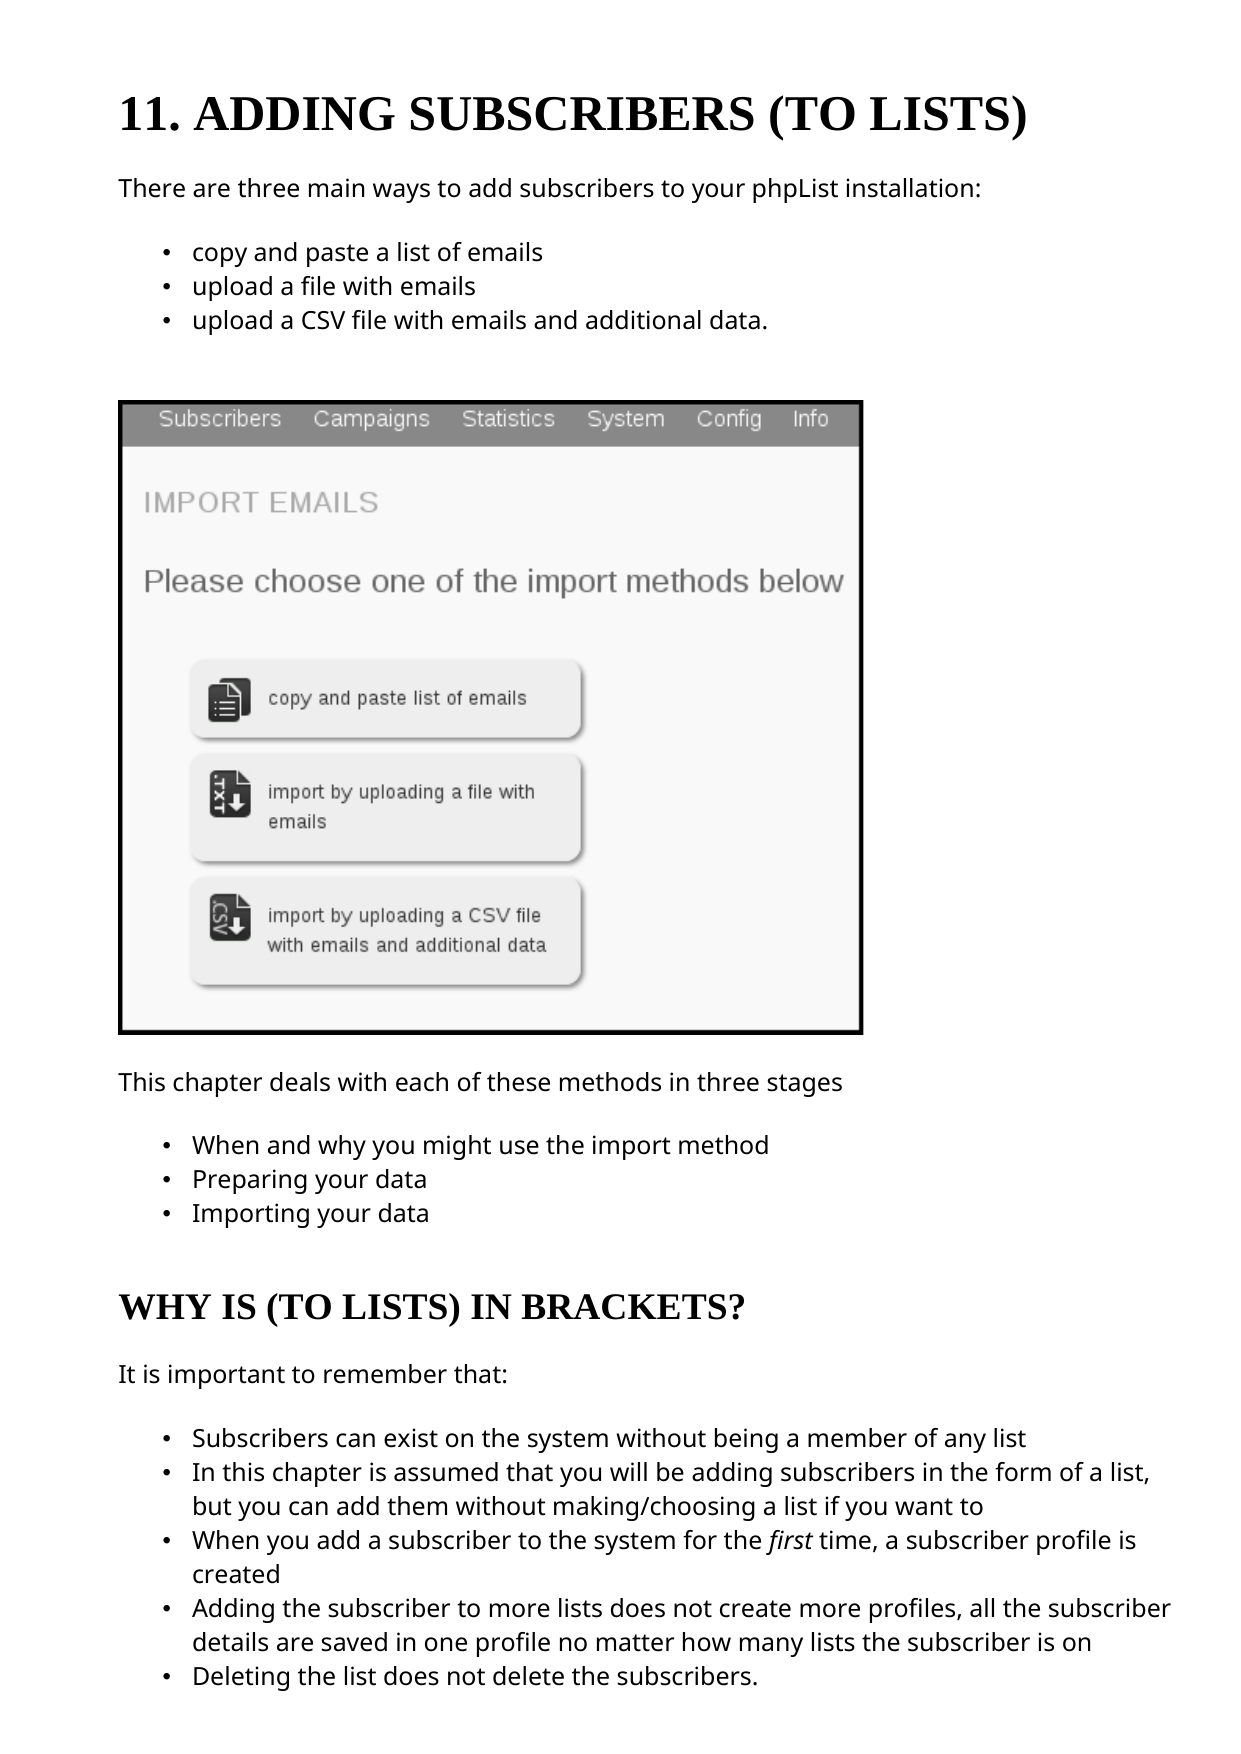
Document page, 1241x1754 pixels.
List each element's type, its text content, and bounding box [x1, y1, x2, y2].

text There are three main ways to add subscribers to your phpList installation: [118, 171, 1181, 205]
text This chapter deals with each of these methods in three stages [118, 1064, 1181, 1098]
list copy and paste a list of emails [162, 234, 1181, 269]
subtitle Why is (to lists) in brackets? [118, 1284, 1181, 1327]
list Deleting the list does not delete the subscribers. [162, 1659, 1181, 1693]
list Preparing your data [162, 1162, 1181, 1196]
list upload a CSV file with emails and additional data. [162, 303, 1181, 337]
list Importing your data [162, 1196, 1181, 1230]
list Subscribers can exist on the system without being a member of any list [162, 1421, 1181, 1454]
subtitle 11. Adding Subscribers (to Lists) [118, 84, 1181, 142]
picture [118, 400, 864, 1035]
list When you add a subscriber to the system for the first time, a subscriber profile is created [162, 1523, 1181, 1591]
list upload a file with emails [162, 269, 1181, 303]
list In this chapter is assumed that you will be adding subscribers in the form of a list, but you can add them without making/choosing a list if you want to [162, 1454, 1181, 1523]
text It is important to remember that: [118, 1357, 1181, 1391]
list When and why you might use the import method [162, 1128, 1181, 1162]
list Adding the subscriber to more lists does not create more profiles, all the subscriber details are saved in one profile no matter how many lists the subscriber is on [162, 1591, 1181, 1659]
